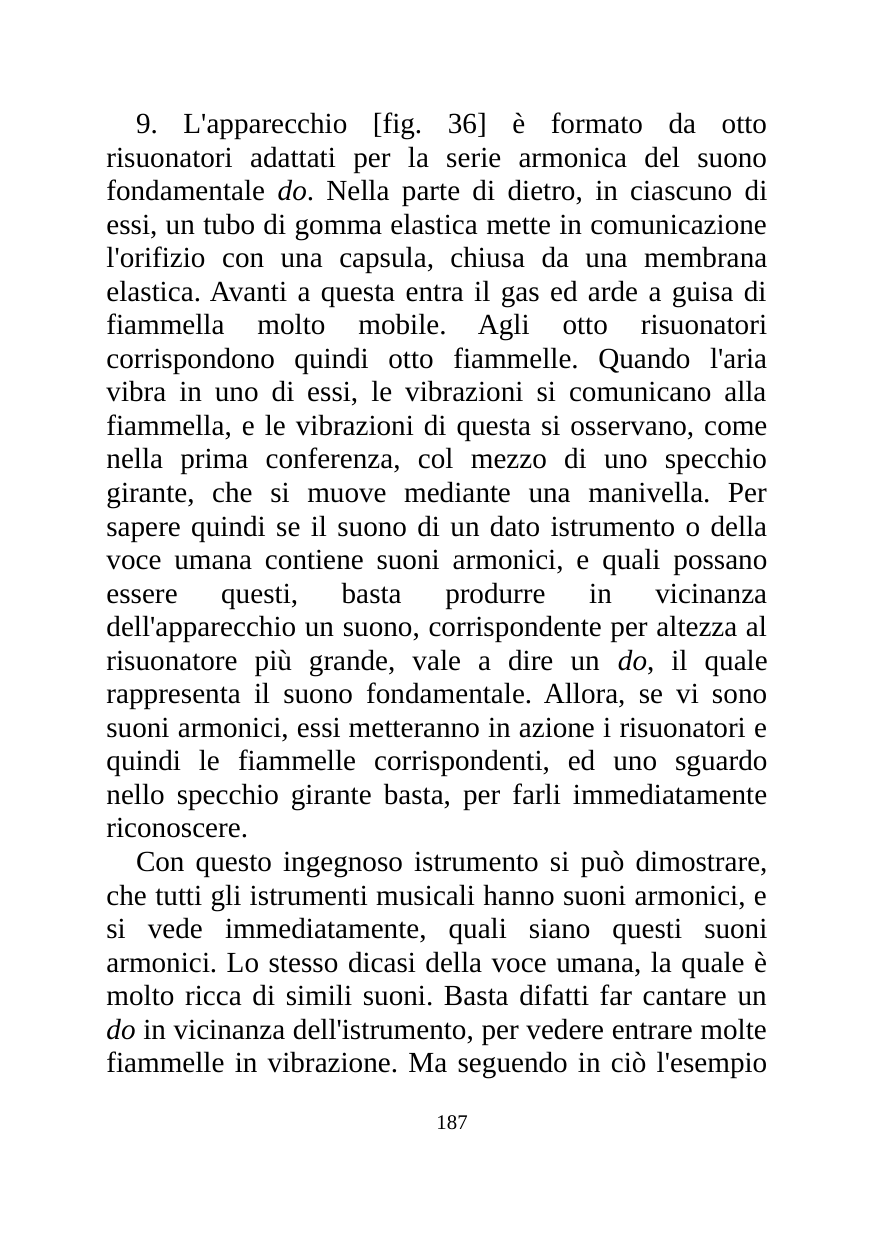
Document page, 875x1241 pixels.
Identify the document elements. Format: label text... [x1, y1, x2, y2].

text 9. L'apparecchio [fig. 36] è formato da otto risuonatori adattati per la serie armonica del suono fondamentale do. Nella parte di dietro, in ciascuno di essi, un tubo di gomma elastica mette in comunicazione l'orifizio con una capsula, chiusa da una membrana elastica. Avanti a questa entra il gas ed arde a guisa di fiammella molto mobile. Agli otto risuonatori corrispondono quindi otto fiammelle. Quando l'aria vibra in uno di essi, le vibrazioni si comunicano alla fiammella, e le vibrazioni di questa si osservano, come nella prima conferenza, col mezzo di uno specchio girante, che si muove mediante una manivella. Per sapere quindi se il suono di un dato istrumento o della voce umana contiene suoni armonici, e quali possano essere questi, basta produrre in vicinanza dell'apparecchio un suono, corrispondente per altezza al risuonatore più grande, vale a dire un do, il quale rappresenta il suono fondamentale. Allora, se vi sono suoni armonici, essi metteranno in azione i risuonatori e quindi le fiammelle corrispondenti, ed uno sguardo nello specchio girante basta, per farli immediatamente riconoscere. [106, 106, 768, 844]
text Con questo ingegnoso istrumento si può dimostrare, che tutti gli istrumenti musicali hanno suoni armonici, e si vede immediatamente, quali siano questi suoni armonici. Lo stesso dicasi della voce umana, la quale è molto ricca di simili suoni. Basta difatti far cantare un do in vicinanza dell'istrumento, per vedere entrare molte fiammelle in vibrazione. Ma seguendo in ciò l'esempio [106, 844, 768, 1079]
